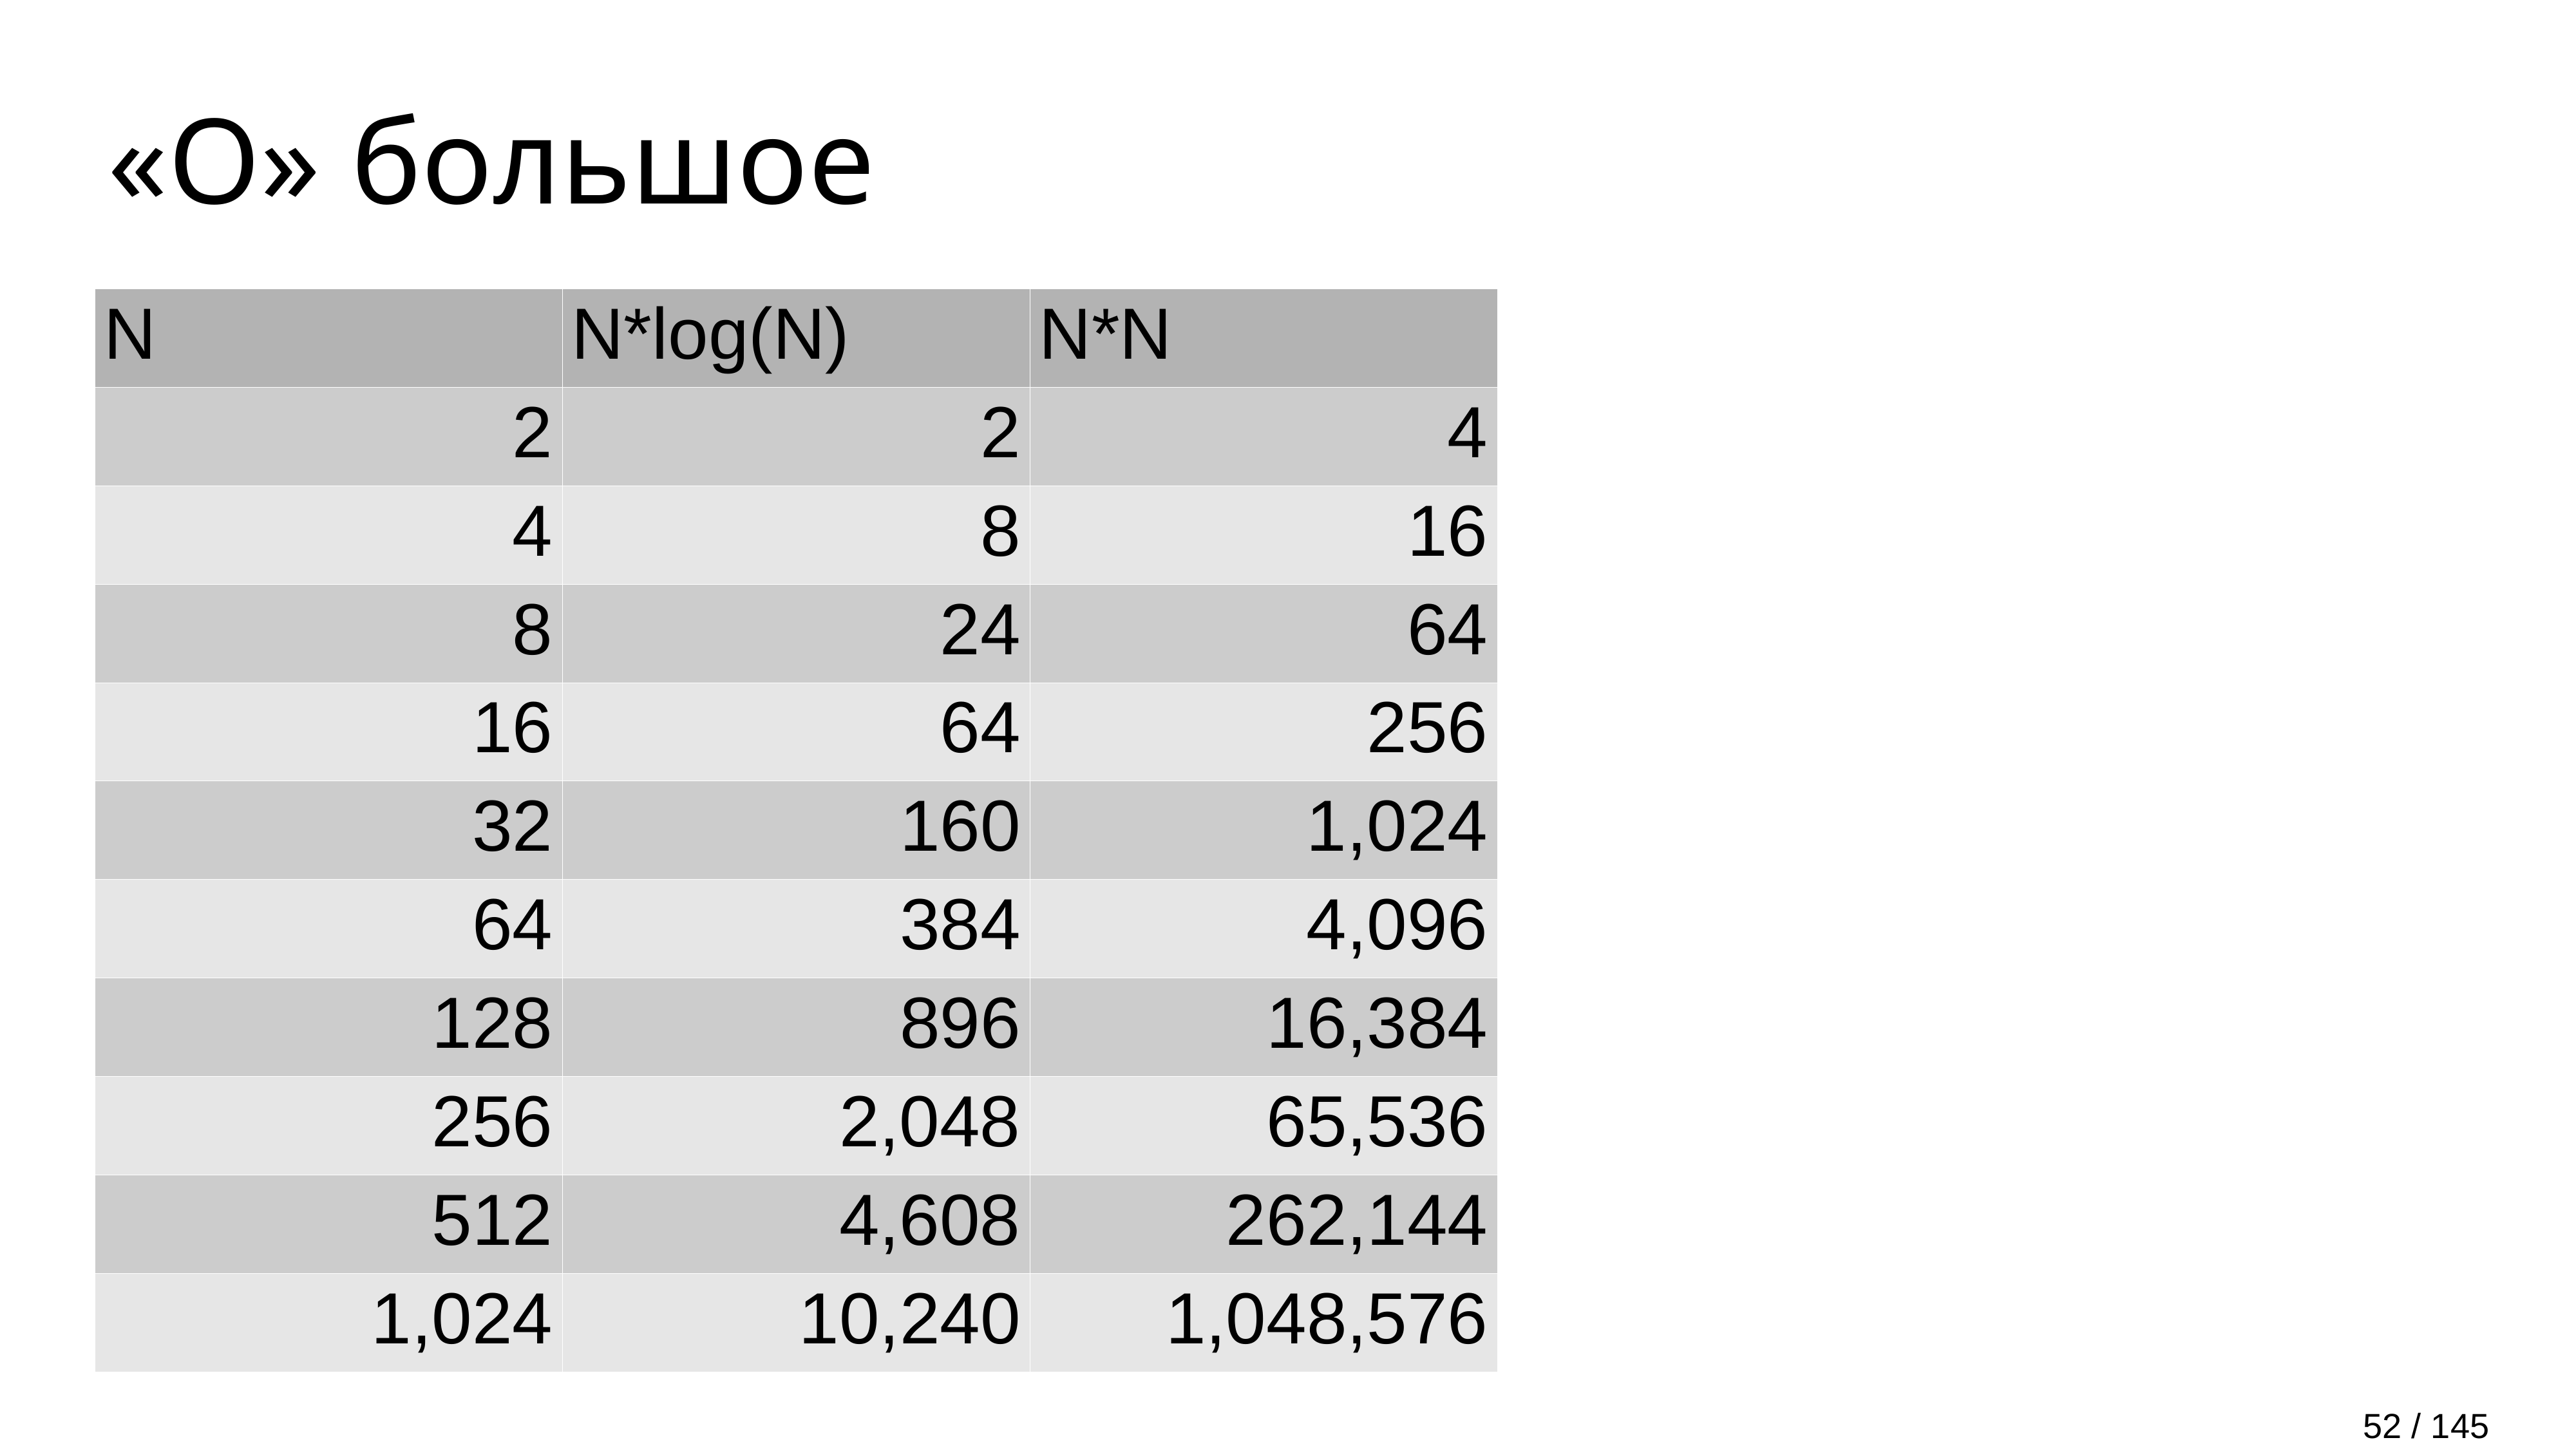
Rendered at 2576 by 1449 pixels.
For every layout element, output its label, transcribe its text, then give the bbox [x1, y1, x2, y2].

table_cell 8 [563, 486, 1030, 584]
table_cell 32 [95, 781, 562, 879]
table_cell 24 [563, 585, 1030, 683]
table_header N*N [1030, 289, 1497, 387]
table_cell 64 [563, 683, 1030, 781]
table_cell 16 [95, 683, 562, 781]
table_cell 1,024 [1030, 781, 1497, 879]
table_cell 64 [1030, 585, 1497, 683]
table_cell 4 [1030, 388, 1497, 486]
table_cell 160 [563, 781, 1030, 879]
table_cell 65,536 [1030, 1077, 1497, 1175]
title «О» большое [108, 80, 2468, 242]
table_cell 16,384 [1030, 978, 1497, 1076]
table_cell 64 [95, 880, 562, 978]
table_cell 8 [95, 585, 562, 683]
table_cell 4 [95, 486, 562, 584]
table_cell 512 [95, 1175, 562, 1273]
table_cell 2 [563, 388, 1030, 486]
table_header N*log(N) [563, 289, 1030, 387]
table_cell 896 [563, 978, 1030, 1076]
text_box <number> / 145 [2353, 1402, 2576, 1449]
table_cell 2 [95, 388, 562, 486]
table_cell 384 [563, 880, 1030, 978]
table_cell 1,024 [95, 1274, 562, 1372]
table_cell 256 [1030, 683, 1497, 781]
table_cell 4,096 [1030, 880, 1497, 978]
table_cell 1,048,576 [1030, 1274, 1497, 1372]
table_cell 262,144 [1030, 1175, 1497, 1273]
table_cell 16 [1030, 486, 1497, 584]
table_cell 4,608 [563, 1175, 1030, 1273]
table_cell 2,048 [563, 1077, 1030, 1175]
table_cell 128 [95, 978, 562, 1076]
table_cell 256 [95, 1077, 562, 1175]
table_header N [95, 289, 562, 387]
table_cell 10,240 [563, 1274, 1030, 1372]
